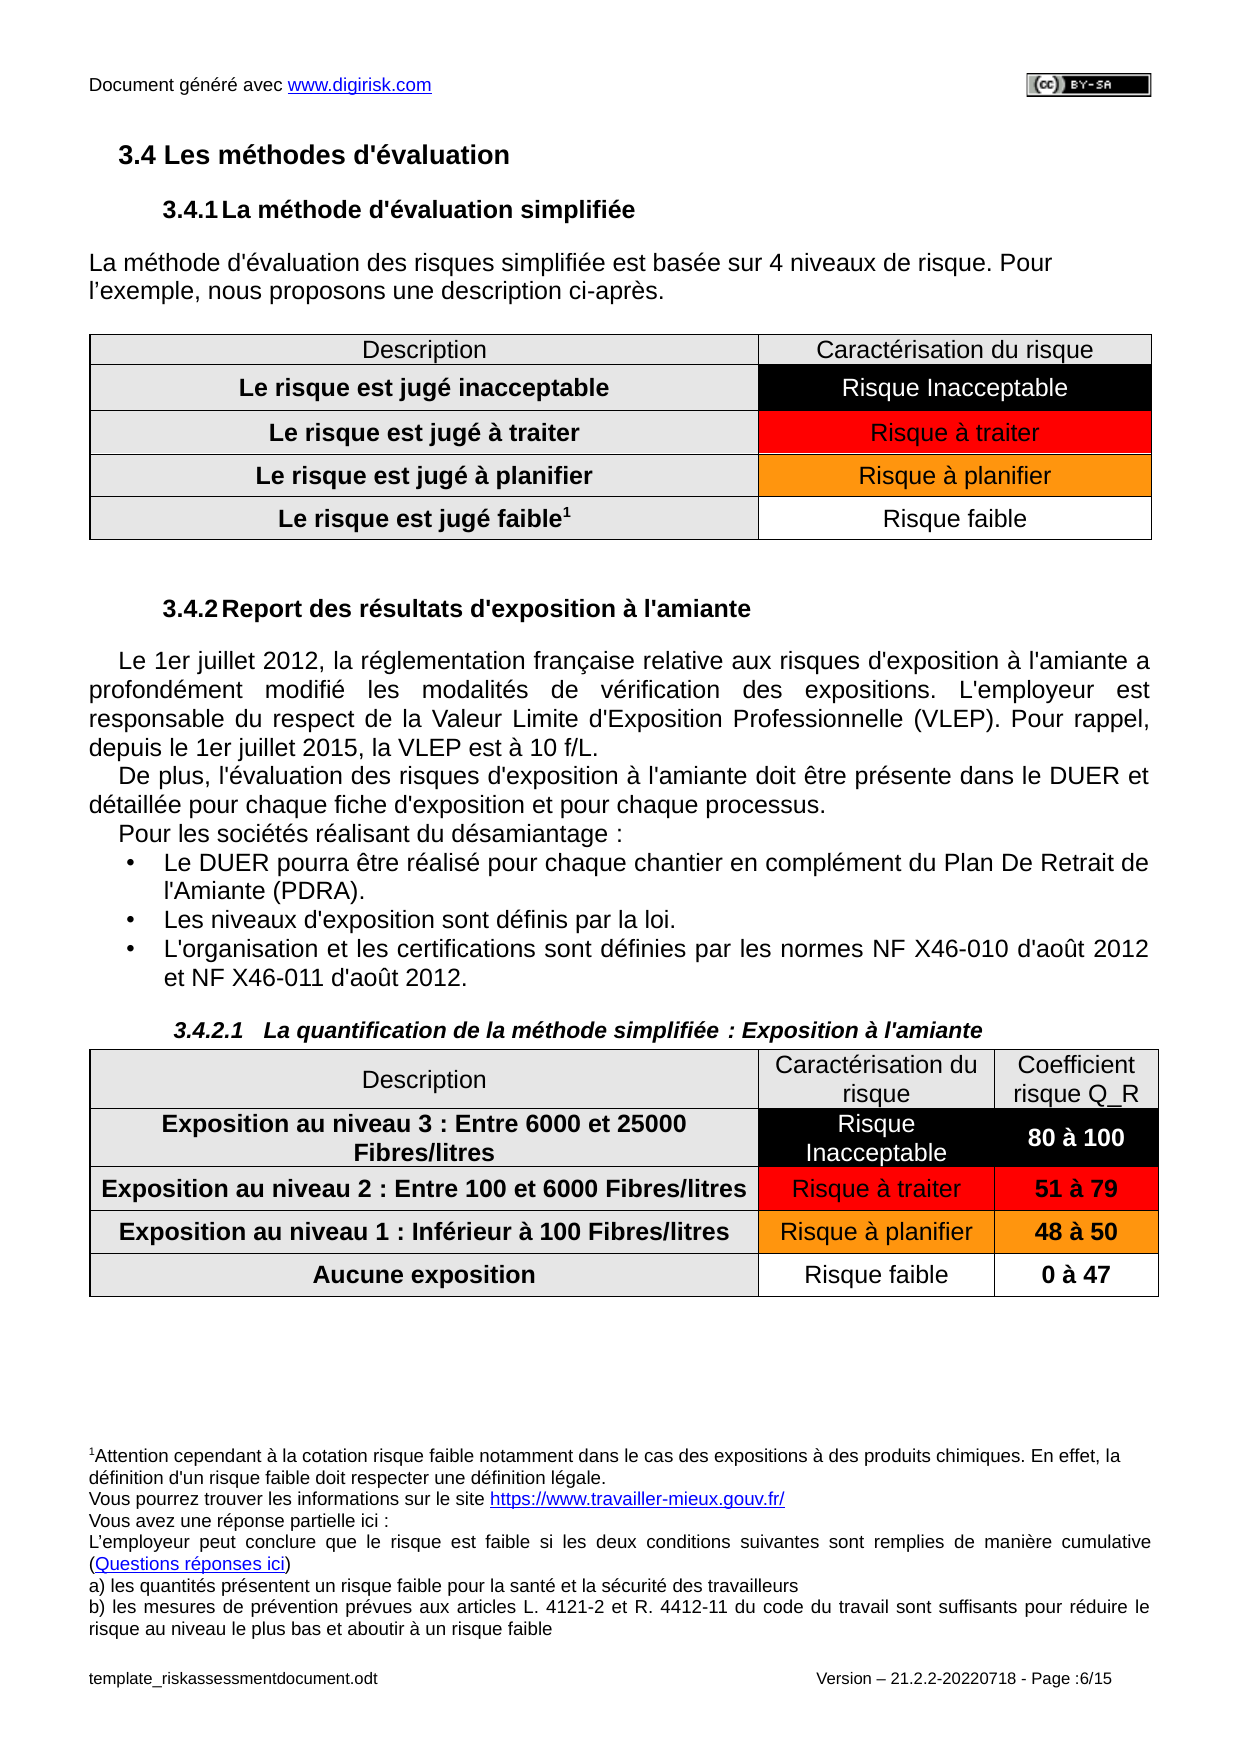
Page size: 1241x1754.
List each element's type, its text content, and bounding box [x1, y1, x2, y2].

table_header Description [91, 1050, 758, 1108]
table_cell Risque Inacceptable [759, 365, 1151, 410]
table_header Caractérisation du risque [759, 1050, 994, 1108]
text Pour les sociétés réalisant du désamiantage : [88, 819, 1152, 847]
table_cell Le risque est jugé à traiter [91, 411, 758, 453]
table_cell Exposition au niveau 2 : Entre 100 et 6000 Fibres/litres [91, 1167, 758, 1210]
table_cell Risque à planifier [759, 455, 1151, 496]
table_cell 48 à 50 [995, 1211, 1158, 1253]
table_cell Risque à planifier [759, 1211, 994, 1253]
table_cell Risque faible [759, 497, 1151, 539]
table_cell 80 à 100 [995, 1109, 1158, 1166]
table_cell Risque Inacceptable [759, 1109, 994, 1166]
list Les niveaux d'exposition sont définis par la loi. [126, 905, 1152, 934]
table_cell Risque à traiter [759, 411, 1151, 453]
table_header Caractérisation du risque [759, 335, 1151, 364]
table_cell Risque à traiter [759, 1167, 994, 1210]
text Le 1er juillet 2012, la réglementation française relative aux risques d'exposition à l'amiante a profondément modifié les modalités de vérification des expositions. L'employeur est responsable du respect de la Valeur Limite d'Exposition Professionnelle (VLEP). Pour rappel, depuis le 1er juillet 2015, la VLEP est à 10 f/L. [88, 646, 1152, 761]
subtitle La méthode d'évaluation simplifiée [162, 195, 1152, 224]
table_cell 0 à 47 [995, 1254, 1158, 1296]
table_cell Le risque est jugé faible [91, 497, 758, 539]
text La méthode d'évaluation des risques simplifiée est basée sur 4 niveaux de risque. Pour l’exemple, nous proposons une description ci-après. [88, 248, 1152, 305]
table_cell Aucune exposition [91, 1254, 758, 1296]
list L'organisation et les certifications sont définies par les normes NF X46-010 d'août 2012 et NF X46-011 d'août 2012. [126, 934, 1152, 992]
table_cell Le risque est jugé à planifier [91, 455, 758, 496]
subtitle Les méthodes d'évaluation [118, 139, 1152, 170]
table_cell Exposition au niveau 1 : Inférieur à 100 Fibres/litres [91, 1211, 758, 1253]
table_header Coefficient risque Q_R [995, 1050, 1158, 1108]
subtitle Report des résultats d'exposition à l'amiante [162, 594, 1152, 623]
picture [1026, 73, 1152, 97]
list Le DUER pourra être réalisé pour chaque chantier en complément du Plan De Retrait de l'Amiante (PDRA). [126, 847, 1152, 905]
text De plus, l'évaluation des risques d'exposition à l'amiante doit être présente dans le DUER et détaillée pour chaque fiche d'exposition et pour chaque processus. [88, 761, 1152, 819]
table_cell 51 à 79 [995, 1167, 1158, 1210]
table_cell Le risque est jugé inacceptable [91, 365, 758, 410]
table_cell Risque faible [759, 1254, 994, 1296]
subtitle La quantification de la méthode simplifiée : Exposition à l'amiante [173, 1017, 1152, 1043]
table_header Description [91, 335, 758, 364]
